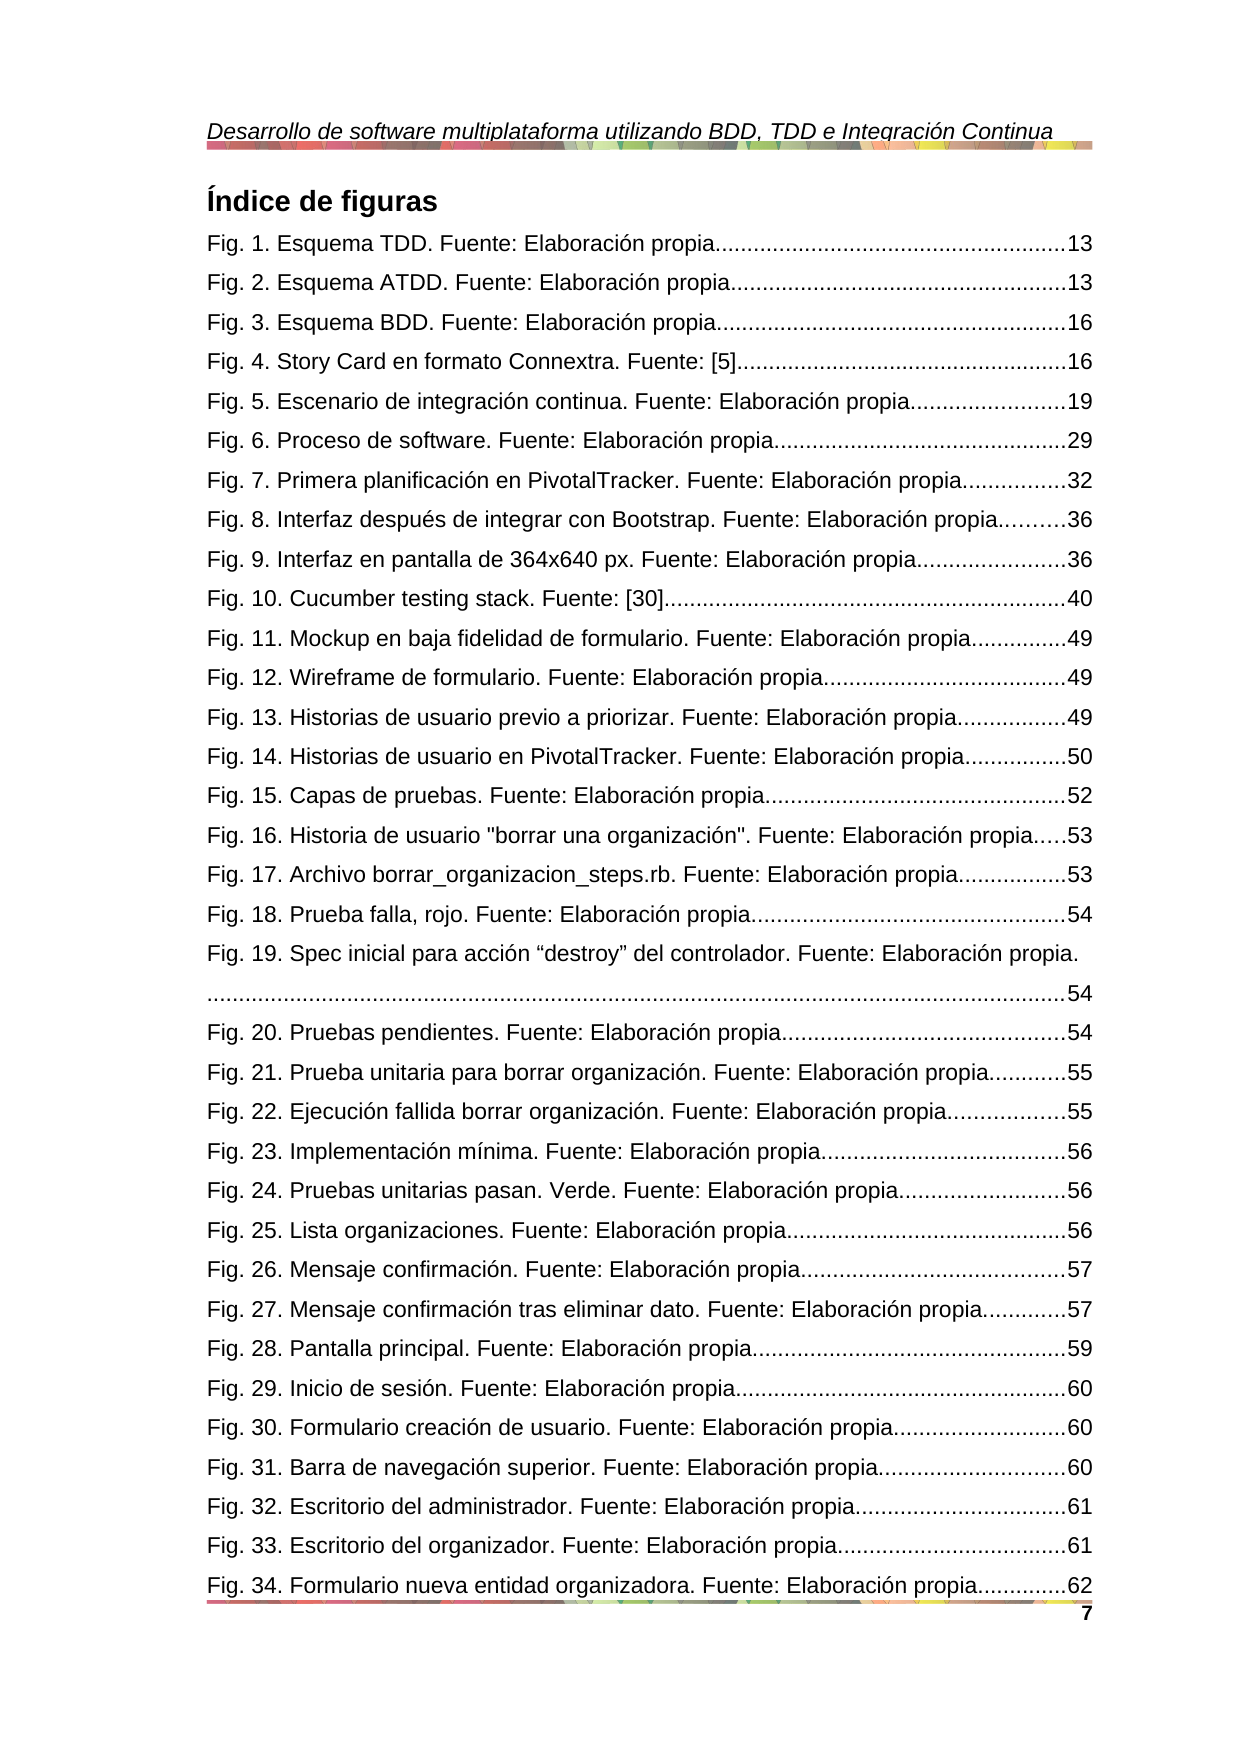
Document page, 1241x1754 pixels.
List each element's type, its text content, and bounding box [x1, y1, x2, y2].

text Fig. 21. Prueba unitaria para borrar organización. Fuente: Elaboración propia. 55 [207, 1059, 1093, 1085]
text Fig. 4. Story Card en formato Connextra. Fuente: [5] 16 [207, 348, 1093, 374]
text Fig. 25. Lista organizaciones. Fuente: Elaboración propia. 56 [207, 1217, 1093, 1243]
text Fig. 1. Esquema TDD. Fuente: Elaboración propia. 13 [207, 230, 1093, 256]
text Fig. 18. Prueba falla, rojo. Fuente: Elaboración propia. 54 [207, 901, 1093, 927]
text Fig. 23. Implementación mínima. Fuente: Elaboración propia. 56 [207, 1138, 1093, 1164]
text Fig. 19. Spec inicial para acción “destroy” del controlador. Fuente: Elaboración propia. 54 [207, 940, 1093, 1006]
text Fig. 2. Esquema ATDD. Fuente: Elaboración propia. 13 [207, 269, 1093, 296]
text Fig. 20. Pruebas pendientes. Fuente: Elaboración propia. 54 [207, 1019, 1093, 1046]
text Fig. 28. Pantalla principal. Fuente: Elaboración propia. 59 [207, 1335, 1093, 1361]
text Fig. 32. Escritorio del administrador. Fuente: Elaboración propia. 61 [207, 1493, 1093, 1519]
text Fig. 6. Proceso de software. Fuente: Elaboración propia. 29 [207, 427, 1093, 453]
text Fig. 3. Esquema BDD. Fuente: Elaboración propia. 16 [207, 309, 1093, 335]
text Fig. 7. Primera planificación en PivotalTracker. Fuente: Elaboración propia. 32 [207, 467, 1093, 493]
text Fig. 22. Ejecución fallida borrar organización. Fuente: Elaboración propia. 55 [207, 1098, 1093, 1124]
text Fig. 9. Interfaz en pantalla de 364x640 px. Fuente: Elaboración propia. 36 [207, 546, 1093, 572]
text Fig. 31. Barra de navegación superior. Fuente: Elaboración propia. 60 [207, 1453, 1093, 1480]
text Fig. 34. Formulario nueva entidad organizadora. Fuente: Elaboración propia. 62 [207, 1572, 1093, 1598]
text Fig. 29. Inicio de sesión. Fuente: Elaboración propia. 60 [207, 1374, 1093, 1401]
text Fig. 27. Mensaje confirmación tras eliminar dato. Fuente: Elaboración propia. 57 [207, 1296, 1093, 1322]
text Fig. 14. Historias de usuario en PivotalTracker. Fuente: Elaboración propia. 50 [207, 743, 1093, 769]
text Fig. 24. Pruebas unitarias pasan. Verde. Fuente: Elaboración propia. 56 [207, 1177, 1093, 1203]
text Fig. 26. Mensaje confirmación. Fuente: Elaboración propia. 57 [207, 1256, 1093, 1282]
text Fig. 5. Escenario de integración continua. Fuente: Elaboración propia. 19 [207, 388, 1093, 414]
text Fig. 8. Interfaz después de integrar con Bootstrap. Fuente: Elaboración propia. 36 [207, 506, 1093, 532]
subtitle Índice de figuras [207, 184, 1093, 217]
text Fig. 30. Formulario creación de usuario. Fuente: Elaboración propia. 60 [207, 1414, 1093, 1440]
text Fig. 17. Archivo borrar_organizacion_steps.rb. Fuente: Elaboración propia. 53 [207, 861, 1093, 888]
text Fig. 11. Mockup en baja fidelidad de formulario. Fuente: Elaboración propia. 49 [207, 624, 1093, 651]
text Fig. 16. Historia de usuario "borrar una organización". Fuente: Elaboración propia. 53 [207, 822, 1093, 848]
text Fig. 12. Wireframe de formulario. Fuente: Elaboración propia. 49 [207, 664, 1093, 690]
text Fig. 33. Escritorio del organizador. Fuente: Elaboración propia. 61 [207, 1532, 1093, 1559]
text Fig. 13. Historias de usuario previo a priorizar. Fuente: Elaboración propia. 49 [207, 703, 1093, 730]
text Fig. 15. Capas de pruebas. Fuente: Elaboración propia. 52 [207, 782, 1093, 809]
text Fig. 10. Cucumber testing stack. Fuente: [30] 40 [207, 585, 1093, 611]
